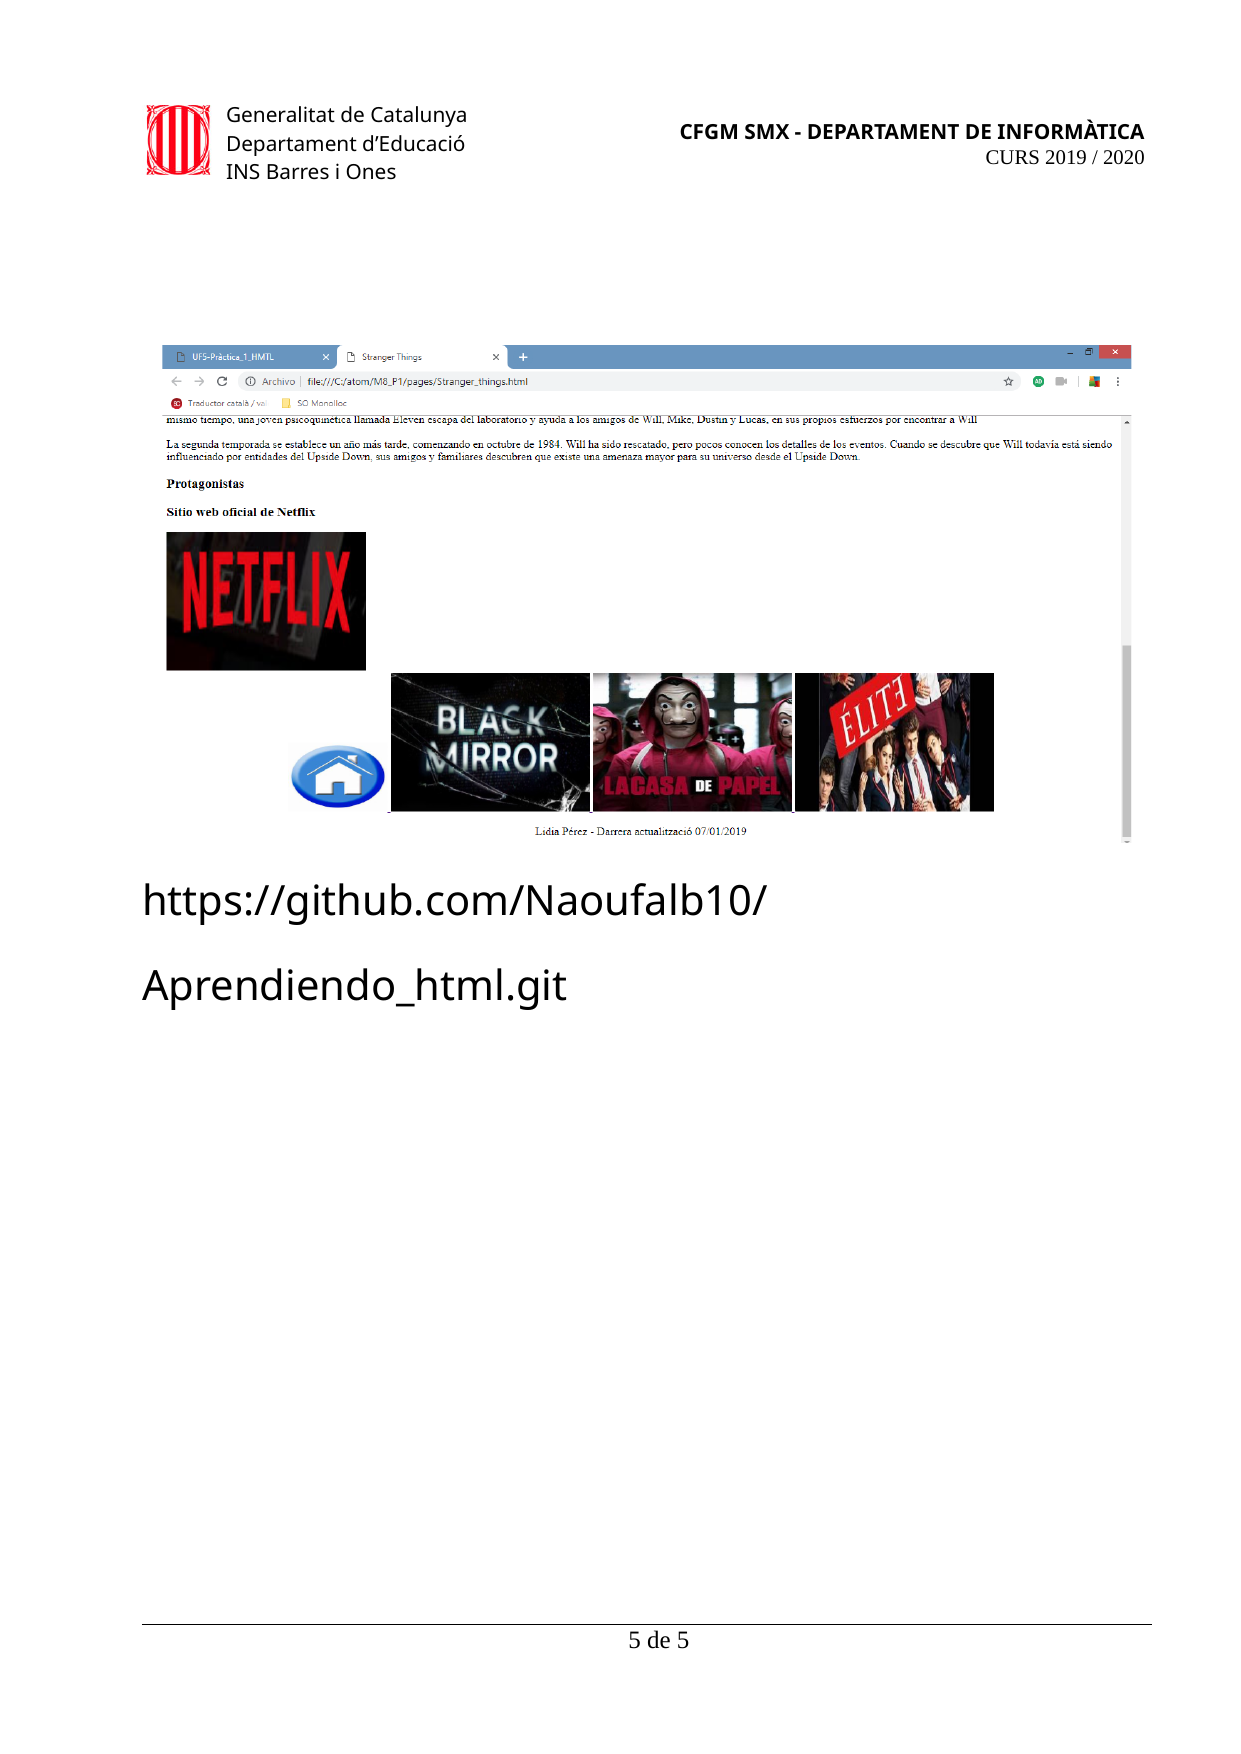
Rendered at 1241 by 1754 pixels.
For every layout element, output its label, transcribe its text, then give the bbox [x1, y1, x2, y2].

list https://github.com/Naoufalb10/Aprendiendo_html.git [142, 843, 1152, 1013]
picture [141, 105, 214, 175]
picture [162, 345, 1132, 843]
